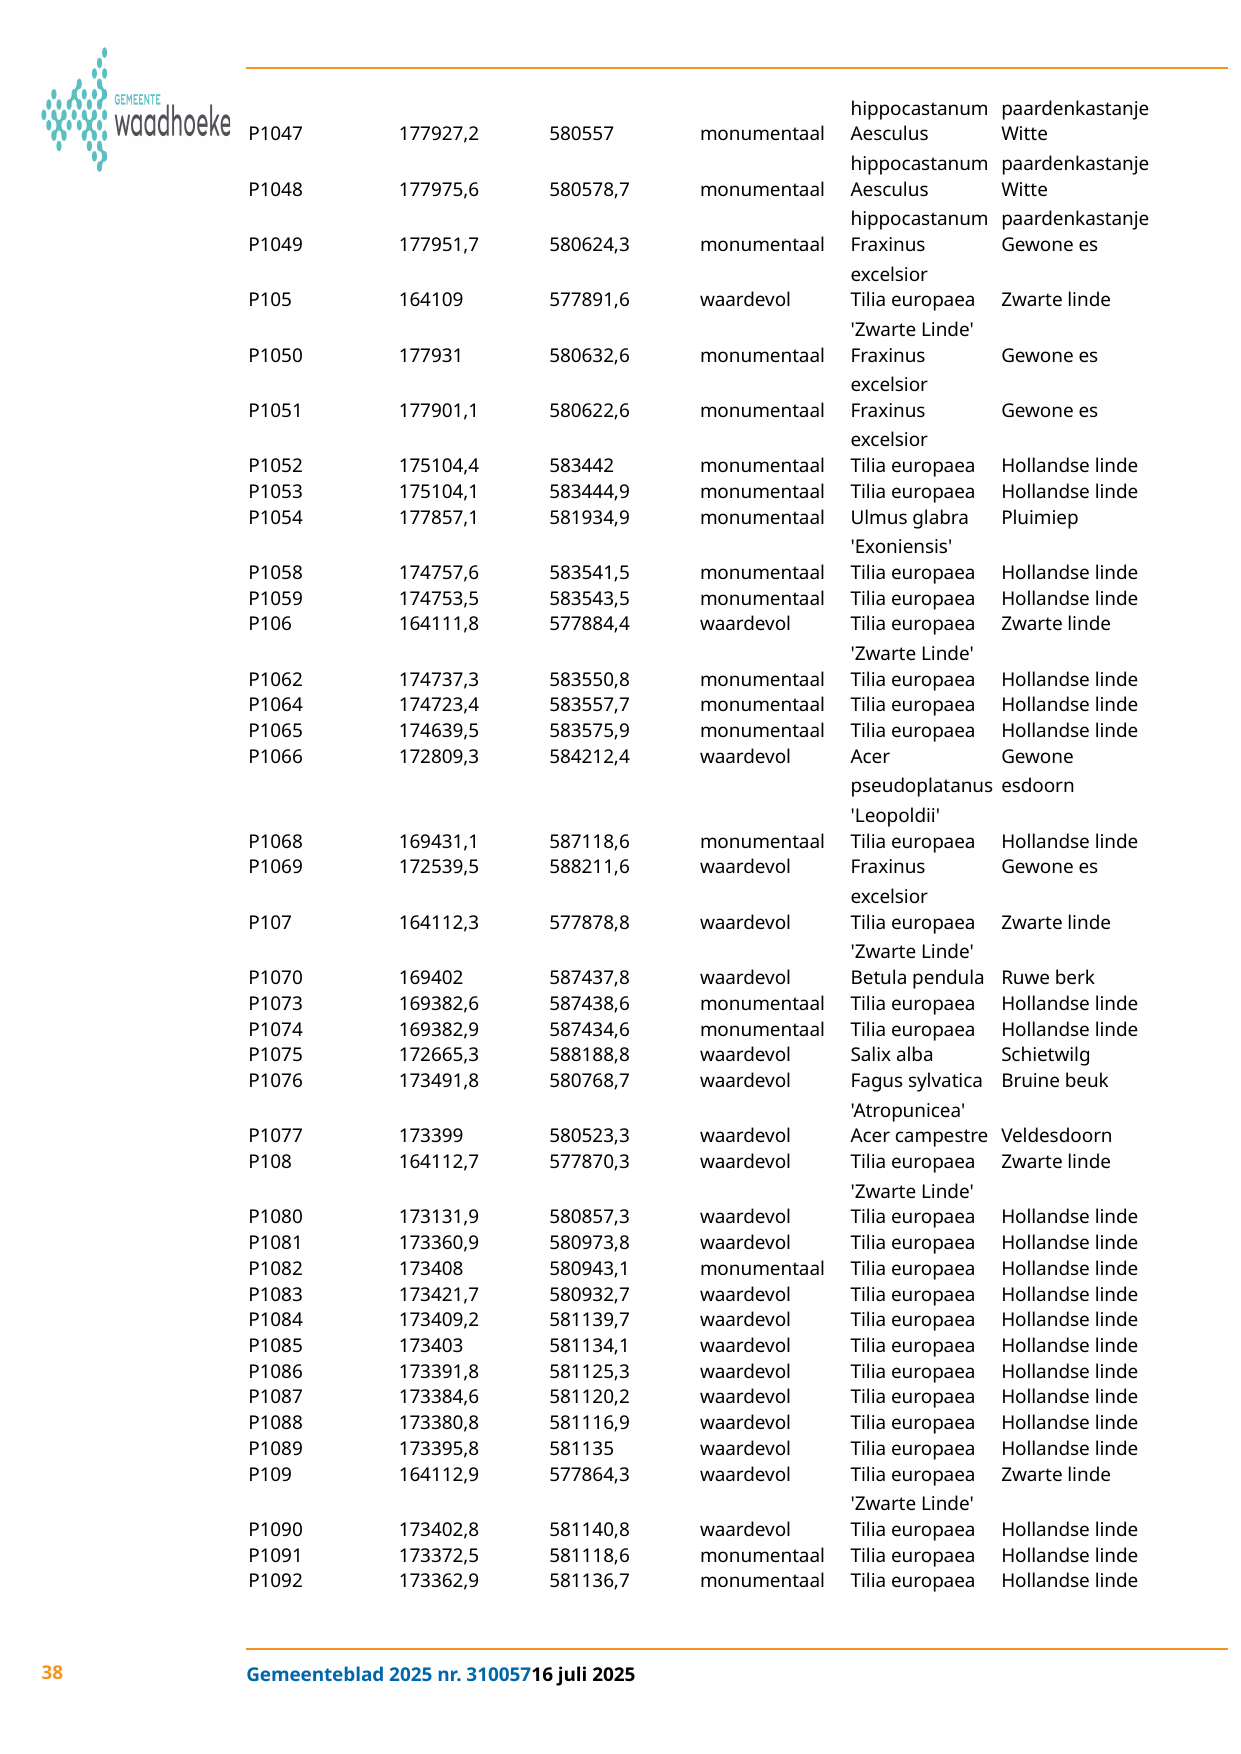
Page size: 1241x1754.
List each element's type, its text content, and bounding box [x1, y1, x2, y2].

table_cell P1054 [248, 504, 398, 559]
table_cell [399, 95, 549, 121]
table_cell 577864,3 [549, 1461, 700, 1516]
table_cell Tilia europaea 'Zwarte Linde' [850, 286, 1001, 342]
table_cell monumentaal [700, 828, 850, 854]
table_cell Zwarte linde [1001, 286, 1152, 342]
table_cell P1084 [248, 1307, 398, 1332]
table_cell 580932,7 [549, 1281, 700, 1307]
table_cell P1059 [248, 585, 398, 611]
table_cell 173409,2 [399, 1307, 549, 1332]
table_cell Tilia europaea [850, 990, 1001, 1016]
table_cell monumentaal [700, 1542, 850, 1568]
table_cell 173403 [399, 1332, 549, 1358]
table_cell Zwarte linde [1001, 611, 1152, 666]
table_cell P1086 [248, 1358, 398, 1384]
table_cell 588188,8 [549, 1042, 700, 1067]
table_cell 174753,5 [399, 585, 549, 611]
table_cell Hollandse linde [1001, 1410, 1152, 1435]
table_cell 580857,3 [549, 1204, 700, 1229]
table_cell 177951,7 [399, 231, 549, 286]
table_cell monumentaal [700, 342, 850, 397]
table_cell 172539,5 [399, 854, 549, 909]
table_cell Hollandse linde [1001, 828, 1152, 854]
table_cell monumentaal [700, 504, 850, 559]
table_cell Tilia europaea [850, 1516, 1001, 1542]
table_cell Veldesdoorn [1001, 1123, 1152, 1148]
table_cell 177975,6 [399, 176, 549, 231]
table_cell 173360,9 [399, 1229, 549, 1255]
table_cell Hollandse linde [1001, 1255, 1152, 1281]
table_cell 173399 [399, 1123, 549, 1148]
table_cell Gewone es [1001, 231, 1152, 286]
table_cell Fagus sylvatica 'Atropunicea' [850, 1067, 1001, 1123]
table_cell Tilia europaea [850, 1016, 1001, 1042]
table_cell 177857,1 [399, 504, 549, 559]
table_cell Tilia europaea [850, 1204, 1001, 1229]
table_cell P107 [248, 909, 398, 964]
table_cell monumentaal [700, 1016, 850, 1042]
table_cell P109 [248, 1461, 398, 1516]
table_cell Tilia europaea [850, 1229, 1001, 1255]
table_cell waardevol [700, 1461, 850, 1516]
table_cell Hollandse linde [1001, 1435, 1152, 1461]
table_cell 169402 [399, 964, 549, 990]
table_cell monumentaal [700, 397, 850, 452]
table_cell Zwarte linde [1001, 1461, 1152, 1516]
table_cell P1073 [248, 990, 398, 1016]
table_cell Ulmus glabra 'Exoniensis' [850, 504, 1001, 559]
table_cell 173491,8 [399, 1067, 549, 1123]
table_cell Hollandse linde [1001, 718, 1152, 743]
table_cell Hollandse linde [1001, 1332, 1152, 1358]
table_cell P108 [248, 1148, 398, 1204]
table_cell Tilia europaea [850, 1358, 1001, 1384]
table_cell waardevol [700, 1358, 850, 1384]
table_cell P1047 [248, 121, 398, 176]
table_cell waardevol [700, 854, 850, 909]
table_cell 173391,8 [399, 1358, 549, 1384]
table_cell monumentaal [700, 478, 850, 504]
table_cell Hollandse linde [1001, 559, 1152, 585]
table_cell Tilia europaea 'Zwarte Linde' [850, 1461, 1001, 1516]
table_cell monumentaal [700, 692, 850, 717]
table_cell P1064 [248, 692, 398, 717]
table_cell Tilia europaea [850, 1410, 1001, 1435]
table_cell P1088 [248, 1410, 398, 1435]
table_cell waardevol [700, 964, 850, 990]
table_cell Tilia europaea 'Zwarte Linde' [850, 909, 1001, 964]
table_cell 169382,9 [399, 1016, 549, 1042]
table_cell Tilia europaea [850, 1568, 1001, 1593]
table_cell Pluimiep [1001, 504, 1152, 559]
table_cell monumentaal [700, 585, 850, 611]
table_cell P1069 [248, 854, 398, 909]
table_cell Tilia europaea [850, 1255, 1001, 1281]
table_cell Hollandse linde [1001, 478, 1152, 504]
table_cell waardevol [700, 1067, 850, 1123]
table_cell 583557,7 [549, 692, 700, 717]
table_cell 174757,6 [399, 559, 549, 585]
table_cell P1070 [248, 964, 398, 990]
table_cell 581134,1 [549, 1332, 700, 1358]
table_cell 172809,3 [399, 743, 549, 828]
table_cell 581934,9 [549, 504, 700, 559]
table_cell 164112,7 [399, 1148, 549, 1204]
table_cell monumentaal [700, 666, 850, 692]
table_cell Hollandse linde [1001, 666, 1152, 692]
table_cell Hollandse linde [1001, 453, 1152, 478]
table_cell [700, 95, 850, 121]
table_cell waardevol [700, 1332, 850, 1358]
table_cell monumentaal [700, 176, 850, 231]
table_cell 581135 [549, 1435, 700, 1461]
table_cell 580973,8 [549, 1229, 700, 1255]
table_cell Hollandse linde [1001, 1516, 1152, 1542]
table_cell monumentaal [700, 1255, 850, 1281]
table_cell 587438,6 [549, 990, 700, 1016]
table_cell 581120,2 [549, 1384, 700, 1409]
table_cell Hollandse linde [1001, 1307, 1152, 1332]
table_cell P1062 [248, 666, 398, 692]
table_cell P1080 [248, 1204, 398, 1229]
table_cell 581118,6 [549, 1542, 700, 1568]
table_cell P1076 [248, 1067, 398, 1123]
table_cell 580632,6 [549, 342, 700, 397]
table_cell paardenkastanje [1001, 95, 1152, 121]
table_cell monumentaal [700, 718, 850, 743]
table_cell Tilia europaea [850, 453, 1001, 478]
table_cell P1048 [248, 176, 398, 231]
table_cell Tilia europaea [850, 585, 1001, 611]
table_cell 581140,8 [549, 1516, 700, 1542]
table_cell waardevol [700, 1384, 850, 1409]
table_cell Hollandse linde [1001, 1016, 1152, 1042]
table_cell 164111,8 [399, 611, 549, 666]
table_cell 587118,6 [549, 828, 700, 854]
table_cell Hollandse linde [1001, 1384, 1152, 1409]
table_cell Schietwilg [1001, 1042, 1152, 1067]
table_cell Tilia europaea [850, 1542, 1001, 1568]
table_cell waardevol [700, 1148, 850, 1204]
table_cell P1066 [248, 743, 398, 828]
table_cell Gewone es [1001, 854, 1152, 909]
table_cell Ruwe berk [1001, 964, 1152, 990]
table_cell P1092 [248, 1568, 398, 1593]
table_cell Fraxinus excelsior [850, 397, 1001, 452]
table_cell Witte paardenkastanje [1001, 176, 1152, 231]
table_cell Fraxinus excelsior [850, 342, 1001, 397]
table_cell Salix alba [850, 1042, 1001, 1067]
table_cell 169382,6 [399, 990, 549, 1016]
table_cell 173408 [399, 1255, 549, 1281]
table_cell waardevol [700, 1281, 850, 1307]
table_cell 583543,5 [549, 585, 700, 611]
table_cell waardevol [700, 1307, 850, 1332]
table_cell Hollandse linde [1001, 585, 1152, 611]
table_cell Fraxinus excelsior [850, 231, 1001, 286]
table_cell 173362,9 [399, 1568, 549, 1593]
table_cell 583575,9 [549, 718, 700, 743]
table_cell [549, 95, 700, 121]
table_cell Hollandse linde [1001, 990, 1152, 1016]
table_cell P1083 [248, 1281, 398, 1307]
table_cell 173421,7 [399, 1281, 549, 1307]
table_cell Zwarte linde [1001, 1148, 1152, 1204]
table_cell waardevol [700, 743, 850, 828]
table_cell monumentaal [700, 231, 850, 286]
table_cell Tilia europaea [850, 1332, 1001, 1358]
table_cell 164112,9 [399, 1461, 549, 1516]
table_cell 175104,1 [399, 478, 549, 504]
table_cell P1087 [248, 1384, 398, 1409]
table_cell waardevol [700, 1123, 850, 1148]
table_cell monumentaal [700, 559, 850, 585]
table_cell monumentaal [700, 1568, 850, 1593]
table_cell Bruine beuk [1001, 1067, 1152, 1123]
table_cell Hollandse linde [1001, 1542, 1152, 1568]
table_cell P1058 [248, 559, 398, 585]
table_cell P1082 [248, 1255, 398, 1281]
table_cell P1089 [248, 1435, 398, 1461]
table_cell P1081 [248, 1229, 398, 1255]
table_cell 177931 [399, 342, 549, 397]
table_cell P1085 [248, 1332, 398, 1358]
table_cell P1077 [248, 1123, 398, 1148]
table_cell 174737,3 [399, 666, 549, 692]
table_cell P1074 [248, 1016, 398, 1042]
table_cell Hollandse linde [1001, 1229, 1152, 1255]
table_cell 164112,3 [399, 909, 549, 964]
table_cell Aesculus hippocastanum [850, 176, 1001, 231]
table_cell Hollandse linde [1001, 1204, 1152, 1229]
table_cell Gewone esdoorn [1001, 743, 1152, 828]
table_cell 173372,5 [399, 1542, 549, 1568]
table_cell 580624,3 [549, 231, 700, 286]
table_cell P1065 [248, 718, 398, 743]
table_cell 581125,3 [549, 1358, 700, 1384]
table_cell 584212,4 [549, 743, 700, 828]
table_cell 580768,7 [549, 1067, 700, 1123]
table_cell Hollandse linde [1001, 692, 1152, 717]
table_cell Tilia europaea [850, 666, 1001, 692]
table_cell 580578,7 [549, 176, 700, 231]
table_cell 580523,3 [549, 1123, 700, 1148]
table_cell Tilia europaea [850, 559, 1001, 585]
table_cell 583444,9 [549, 478, 700, 504]
table_cell monumentaal [700, 990, 850, 1016]
table_cell 588211,6 [549, 854, 700, 909]
table_cell 577891,6 [549, 286, 700, 342]
table_cell Acer campestre [850, 1123, 1001, 1148]
table_cell 583550,8 [549, 666, 700, 692]
table_cell waardevol [700, 286, 850, 342]
table_cell Tilia europaea [850, 692, 1001, 717]
table_cell 587434,6 [549, 1016, 700, 1042]
table_cell hippocastanum [850, 95, 1001, 121]
table_cell waardevol [700, 1229, 850, 1255]
table_cell P106 [248, 611, 398, 666]
table_cell Tilia europaea 'Zwarte Linde' [850, 1148, 1001, 1204]
table_cell monumentaal [700, 121, 850, 176]
table_cell Witte paardenkastanje [1001, 121, 1152, 176]
table_cell 173402,8 [399, 1516, 549, 1542]
table_cell Aesculus hippocastanum [850, 121, 1001, 176]
table_cell 580943,1 [549, 1255, 700, 1281]
table_cell Tilia europaea [850, 478, 1001, 504]
table_cell 164109 [399, 286, 549, 342]
table_cell 577870,3 [549, 1148, 700, 1204]
table_cell Tilia europaea [850, 1435, 1001, 1461]
table_cell P1068 [248, 828, 398, 854]
table_cell P1091 [248, 1542, 398, 1568]
table_cell 172665,3 [399, 1042, 549, 1067]
table_cell waardevol [700, 1410, 850, 1435]
table_cell waardevol [700, 1204, 850, 1229]
table_cell Tilia europaea [850, 1307, 1001, 1332]
table_cell 175104,4 [399, 453, 549, 478]
table_cell P105 [248, 286, 398, 342]
table_cell P1053 [248, 478, 398, 504]
table_cell 177927,2 [399, 121, 549, 176]
table_cell 580622,6 [549, 397, 700, 452]
table_cell P1052 [248, 453, 398, 478]
table_cell Zwarte linde [1001, 909, 1152, 964]
table_cell 173380,8 [399, 1410, 549, 1435]
table_cell waardevol [700, 611, 850, 666]
table_cell Betula pendula [850, 964, 1001, 990]
table_cell waardevol [700, 1516, 850, 1542]
table_cell 173131,9 [399, 1204, 549, 1229]
table_cell Hollandse linde [1001, 1568, 1152, 1593]
table_cell P1051 [248, 397, 398, 452]
table_cell P1049 [248, 231, 398, 286]
table_cell P1050 [248, 342, 398, 397]
table_cell waardevol [700, 909, 850, 964]
table_cell 173384,6 [399, 1384, 549, 1409]
table_cell 577878,8 [549, 909, 700, 964]
table_cell P1090 [248, 1516, 398, 1542]
table_cell Tilia europaea [850, 718, 1001, 743]
table_cell Gewone es [1001, 397, 1152, 452]
picture [41, 47, 231, 172]
table_cell waardevol [700, 1042, 850, 1067]
table_cell 581136,7 [549, 1568, 700, 1593]
table_cell Tilia europaea 'Zwarte Linde' [850, 611, 1001, 666]
table_cell 177901,1 [399, 397, 549, 452]
table_cell Tilia europaea [850, 1384, 1001, 1409]
table_cell 577884,4 [549, 611, 700, 666]
table_cell 583442 [549, 453, 700, 478]
table_cell Hollandse linde [1001, 1281, 1152, 1307]
table_cell Fraxinus excelsior [850, 854, 1001, 909]
table_cell 581116,9 [549, 1410, 700, 1435]
table_cell 581139,7 [549, 1307, 700, 1332]
table_cell Gewone es [1001, 342, 1152, 397]
table_cell P1075 [248, 1042, 398, 1067]
table_cell 173395,8 [399, 1435, 549, 1461]
table_cell Hollandse linde [1001, 1358, 1152, 1384]
table_cell waardevol [700, 1435, 850, 1461]
table_cell 169431,1 [399, 828, 549, 854]
table_cell 583541,5 [549, 559, 700, 585]
table_cell [248, 95, 398, 121]
table_cell Acer pseudoplatanus 'Leopoldii' [850, 743, 1001, 828]
table_cell 174723,4 [399, 692, 549, 717]
table_cell 580557 [549, 121, 700, 176]
table_cell 587437,8 [549, 964, 700, 990]
table_cell Tilia europaea [850, 828, 1001, 854]
table_cell 174639,5 [399, 718, 549, 743]
table_cell Tilia europaea [850, 1281, 1001, 1307]
table_cell monumentaal [700, 453, 850, 478]
